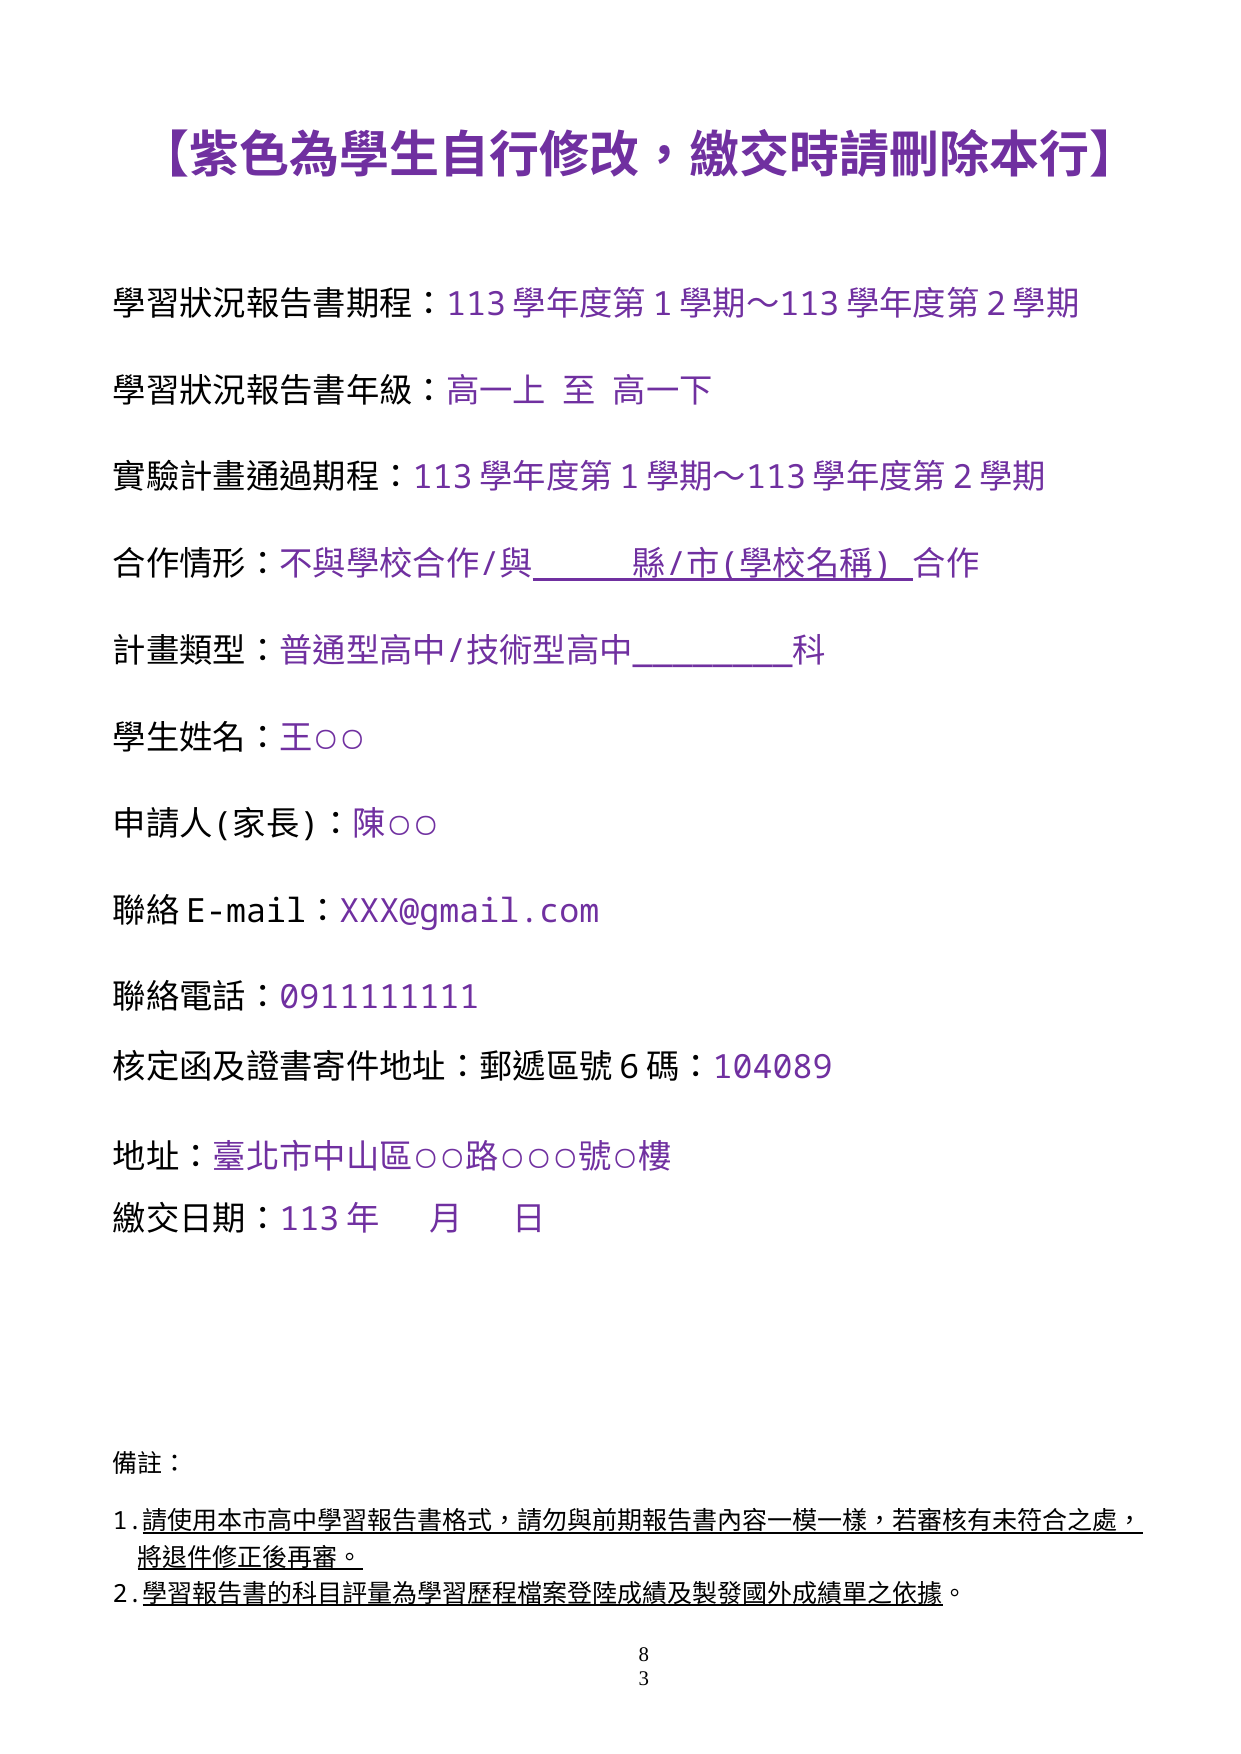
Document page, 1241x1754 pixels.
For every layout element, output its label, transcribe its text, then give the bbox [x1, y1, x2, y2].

text 學習狀況報告書年級：高一上 至 高一下 [112, 346, 1167, 409]
text 學生姓名：王 [112, 693, 1167, 755]
text 計畫類型：普通型高中/技術型高中________科 [112, 606, 1167, 669]
text 實驗計畫通過期程：113學年度第1學期～113學年度第2學期 [112, 433, 1167, 495]
text 2.學習報告書的科目評量為學習歷程檔案登陸成績及製發國外成績單之依據。 [112, 1573, 1167, 1609]
text 1.請使用本市高中學習報告書格式，請勿與前期報告書內容一模一樣，若審核有未符合之處，將退件修正後再審。 [112, 1501, 1167, 1573]
text 學習狀況報告書期程：113學年度第1學期～113學年度第2學期 [112, 260, 1167, 322]
text 地址：臺北市中山區路號樓 [112, 1112, 1167, 1174]
text 備註： [112, 1420, 1167, 1483]
text 繳交日期：113年 月 日 [112, 1174, 1167, 1237]
text 核定函及證書寄件地址：郵遞區號6碼：104089 [112, 1039, 1167, 1088]
text 聯絡電話：0911111111 [112, 953, 1167, 1015]
text 合作情形：不與學校合作/與 縣/市(學校名稱) 合作 [112, 519, 1167, 582]
text 申請人(家長)：陳 [112, 779, 1167, 842]
text 聯絡E-mail：XXX@gmail.com [112, 866, 1167, 929]
text 【紫色為學生自行修改，繳交時請刪除本行】 [112, 78, 1167, 203]
